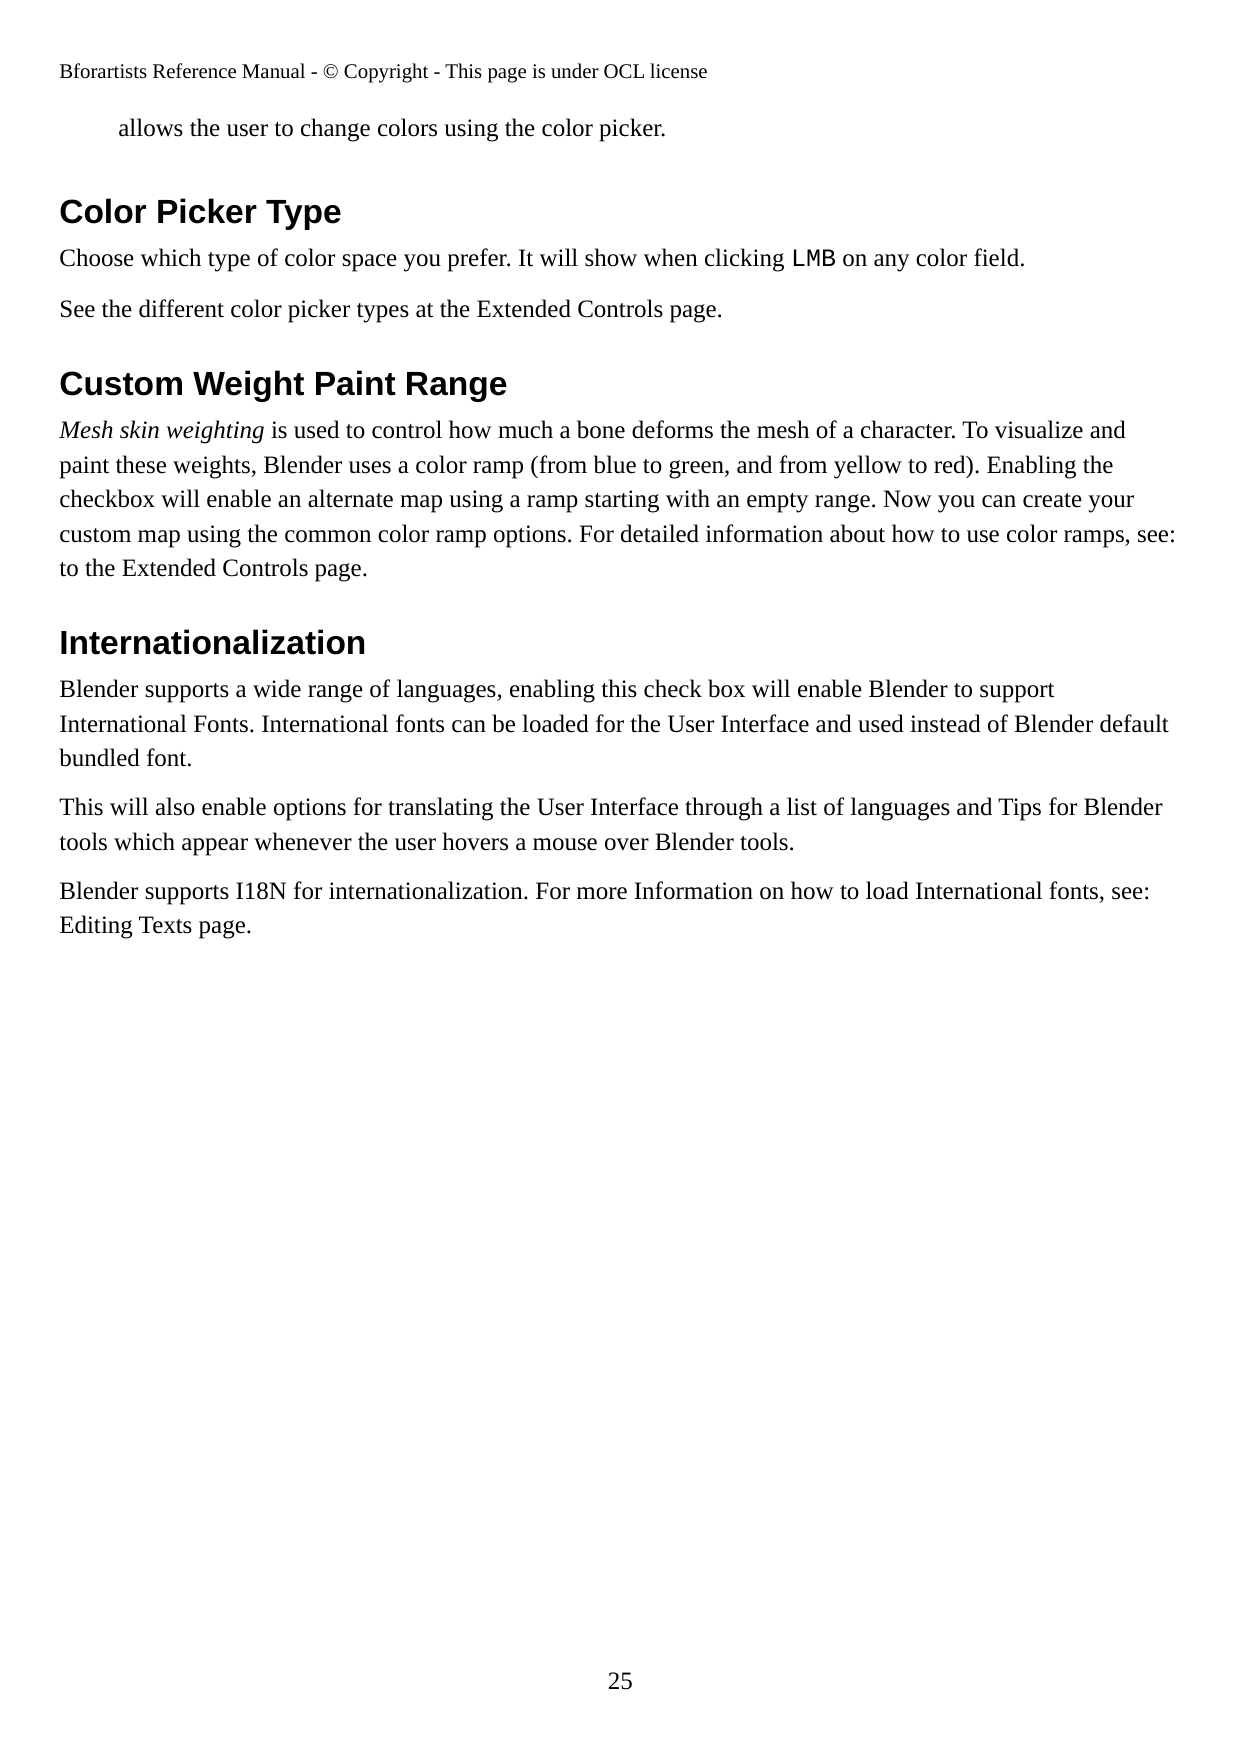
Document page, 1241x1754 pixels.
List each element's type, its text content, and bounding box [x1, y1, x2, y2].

text This will also enable options for translating the User Interface through a list of languages and Tips for Blender tools which appear whenever the user hovers a mouse over Blender tools. [59, 792, 1181, 856]
list allows the user to change colors using the color picker. [118, 113, 1181, 141]
text Choose which type of color space you prefer. It will show when clicking LMB on any color field. [59, 243, 1181, 274]
subtitle Internationalization [59, 623, 1181, 662]
subtitle Color Picker Type [59, 192, 1181, 230]
text Blender supports I18N for internationalization. For more Information on how to load International fonts, see: Editing Texts page. [59, 876, 1181, 939]
text See the different color picker types at the Extended Controls page. [59, 294, 1181, 323]
subtitle Custom Weight Paint Range [59, 364, 1181, 403]
text Mesh skin weighting is used to control how much a bone deforms the mesh of a character. To visualize and paint these weights, Blender uses a color ramp (from blue to green, and from yellow to red). Enabling the checkbox will enable an alternate map using a ramp starting with an empty range. Now you can create your custom map using the common color ramp options. For detailed information about how to use color ramps, see: to the Extended Controls page. [59, 415, 1181, 582]
text Blender supports a wide range of languages, enabling this check box will enable Blender to support International Fonts. International fonts can be loaded for the User Interface and used instead of Blender default bundled font. [59, 674, 1181, 772]
